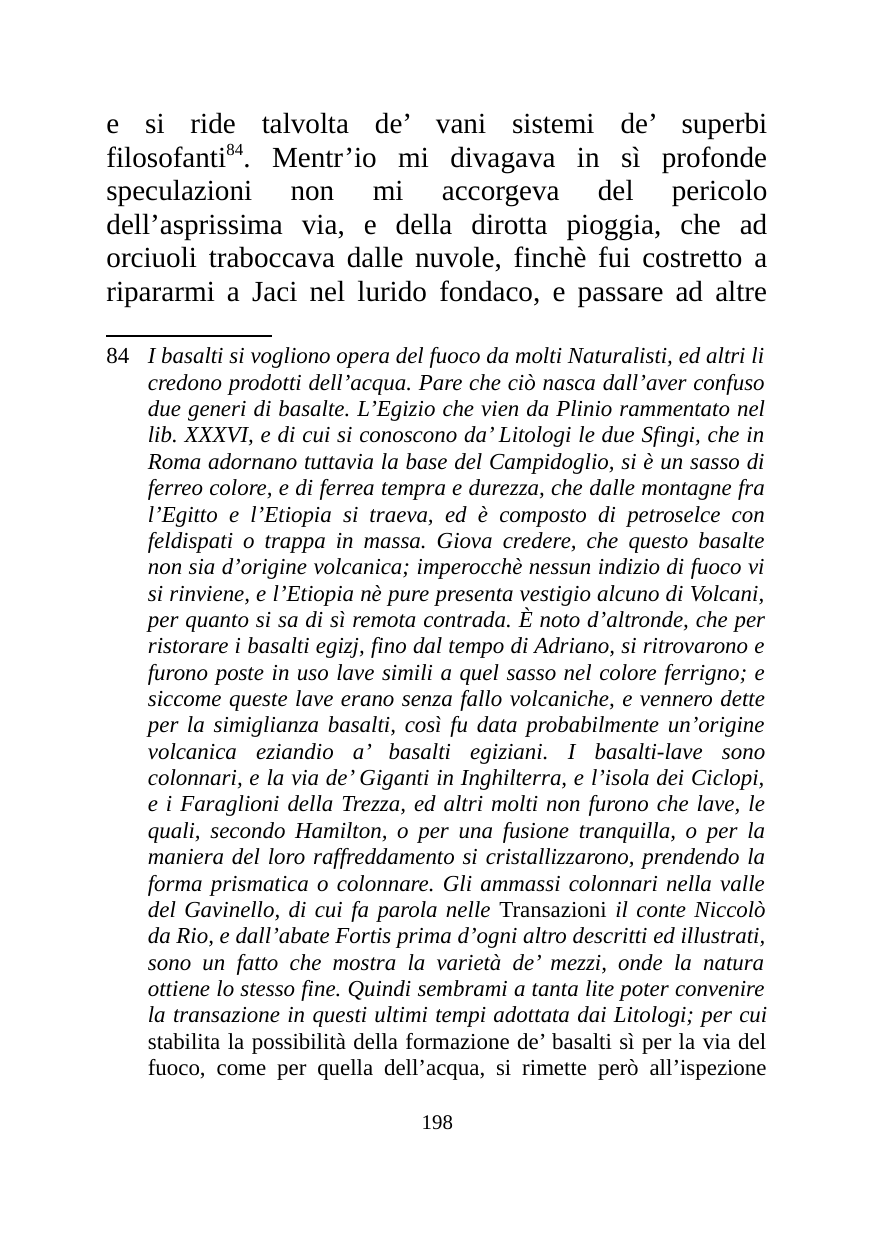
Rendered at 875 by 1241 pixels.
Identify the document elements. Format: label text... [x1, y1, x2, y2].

text I basalti si vogliono opera del fuoco da molti Naturalisti, ed altri li credono prodotti dell’acqua. Pare che ciò nasca dall’aver confuso due generi di basalte. L’Egizio che vien da Plinio rammentato nel lib. XXXVI, e di cui si conoscono da’ Litologi le due Sfingi, che in Roma adornano tuttavia la base del Campidoglio, si è un sasso di ferreo colore, e di ferrea tempra e durezza, che dalle montagne fra l’Egitto e l’Etiopia si traeva, ed è composto di petroselce con feldispati o trappa in massa. Giova credere, che questo basalte non sia d’origine volcanica; imperocchè nessun indizio di fuoco vi si rinviene, e l’Etiopia nè pure presenta vestigio alcuno di Volcani, per quanto si sa di sì remota contrada. È noto d’altronde, che per ristorare i basalti egizj, fino dal tempo di Adriano, si ritrovarono e furono poste in uso lave simili a quel sasso nel colore ferrigno; e siccome queste lave erano senza fallo volcaniche, e vennero dette per la simiglianza basalti, così fu data probabilmente un’origine volcanica eziandio a’ basalti egiziani. I basalti-lave sono colonnari, e la via de’ Giganti in Inghilterra, e l’isola dei Ciclopi, e i Faraglioni della Trezza, ed altri molti non furono che lave, le quali, secondo Hamilton, o per una fusione tranquilla, o per la maniera del loro raffreddamento si cristallizzarono, prendendo la forma prismatica o colonnare. Gli ammassi colonnari nella valle del Gavinello, di cui fa parola nelle Transazioni il conte Niccolò da Rio, e dall’abate Fortis prima d’ogni altro descritti ed illustrati, sono un fatto che mostra la varietà de’ mezzi, onde la natura ottiene lo stesso fine. Quindi sembrami a tanta lite poter convenire la transazione in questi ultimi tempi adottata dai Litologi; per cui stabilita la possibilità della formazione de’ basalti sì per la via del fuoco, come per quella dell’acqua, si rimette però all’ispezione [106, 342, 768, 1080]
text e si ride talvolta de’ vani sistemi de’ superbi filosofanti. Mentr’io mi divagava in sì profonde speculazioni non mi accorgeva del pericolo dell’asprissima via, e della dirotta pioggia, che ad orciuoli traboccava dalle nuvole, finchè fui costretto a ripararmi a Jaci nel lurido fondaco, e passare ad altre [106, 106, 768, 307]
